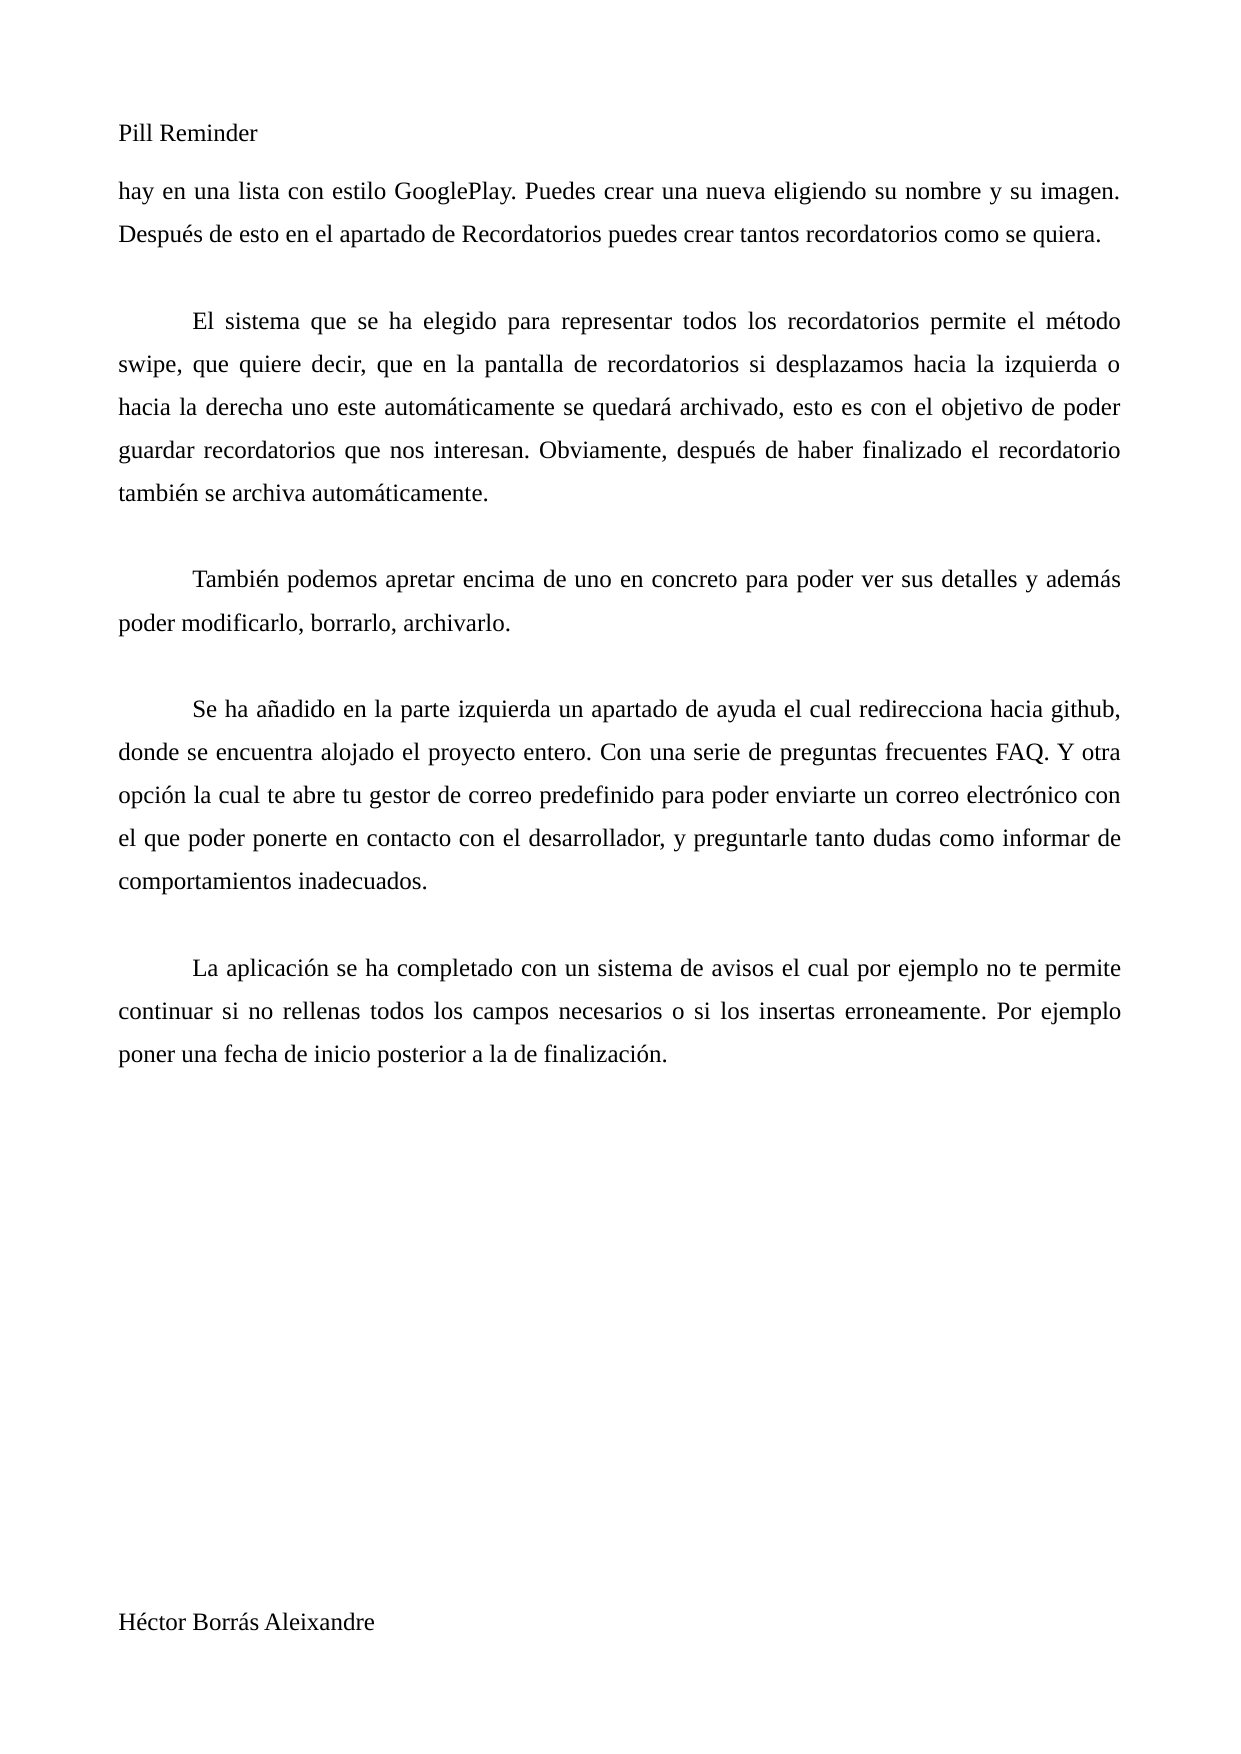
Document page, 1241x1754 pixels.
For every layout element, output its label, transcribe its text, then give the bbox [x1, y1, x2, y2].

text También podemos apretar encima de uno en concreto para poder ver sus detalles y además poder modificarlo, borrarlo, archivarlo. [118, 564, 1122, 636]
text La aplicación se ha completado con un sistema de avisos el cual por ejemplo no te permite continuar si no rellenas todos los campos necesarios o si los insertas erroneamente. Por ejemplo poner una fecha de inicio posterior a la de finalización. [118, 953, 1122, 1068]
text Se ha añadido en la parte izquierda un apartado de ayuda el cual redirecciona hacia github, donde se encuentra alojado el proyecto entero. Con una serie de preguntas frecuentes FAQ. Y otra opción la cual te abre tu gestor de correo predefinido para poder enviarte un correo electrónico con el que poder ponerte en contacto con el desarrollador, y preguntarle tanto dudas como informar de comportamientos inadecuados. [118, 694, 1122, 895]
text El sistema que se ha elegido para representar todos los recordatorios permite el método swipe, que quiere decir, que en la pantalla de recordatorios si desplazamos hacia la izquierda o hacia la derecha uno este automáticamente se quedará archivado, esto es con el objetivo de poder guardar recordatorios que nos interesan. Obviamente, después de haber finalizado el recordatorio también se archiva automáticamente. [118, 306, 1122, 507]
text hay en una lista con estilo GooglePlay. Puedes crear una nueva eligiendo su nombre y su imagen. Después de esto en el apartado de Recordatorios puedes crear tantos recordatorios como se quiera. [118, 176, 1122, 248]
